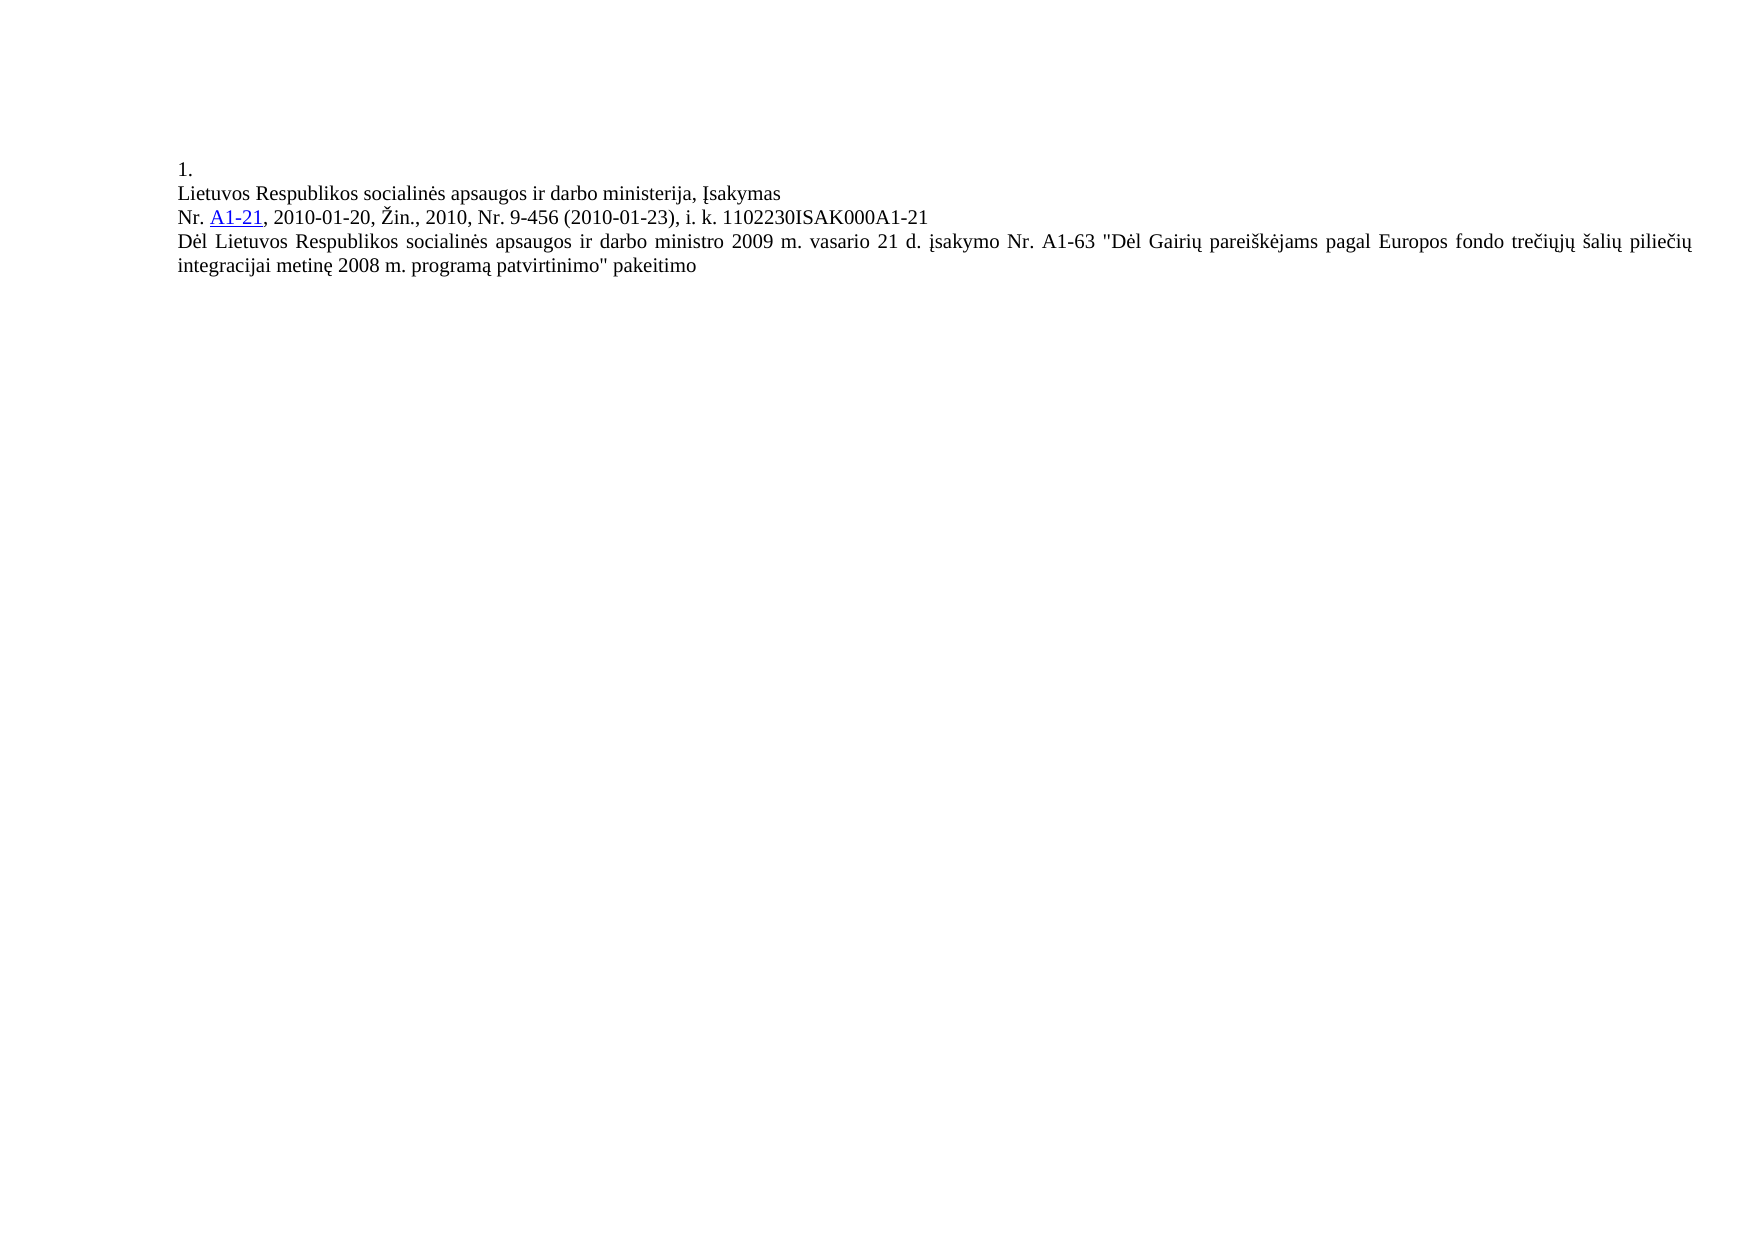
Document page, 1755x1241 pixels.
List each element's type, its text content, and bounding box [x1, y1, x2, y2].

text Lietuvos Respublikos socialinės apsaugos ir darbo ministerija, Įsakymas [177, 181, 1695, 205]
text 1. [177, 157, 1695, 181]
text Nr. A1-21, 2010-01-20, Žin., 2010, Nr. 9-456 (2010-01-23), i. k. 1102230ISAK000A1-21 [177, 205, 1695, 229]
text Dėl Lietuvos Respublikos socialinės apsaugos ir darbo ministro 2009 m. vasario 21 d. įsakymo Nr. A1-63 "Dėl Gairių pareiškėjams pagal Europos fondo trečiųjų šalių piliečių integracijai metinę 2008 m. programą patvirtinimo" pakeitimo [177, 229, 1695, 277]
